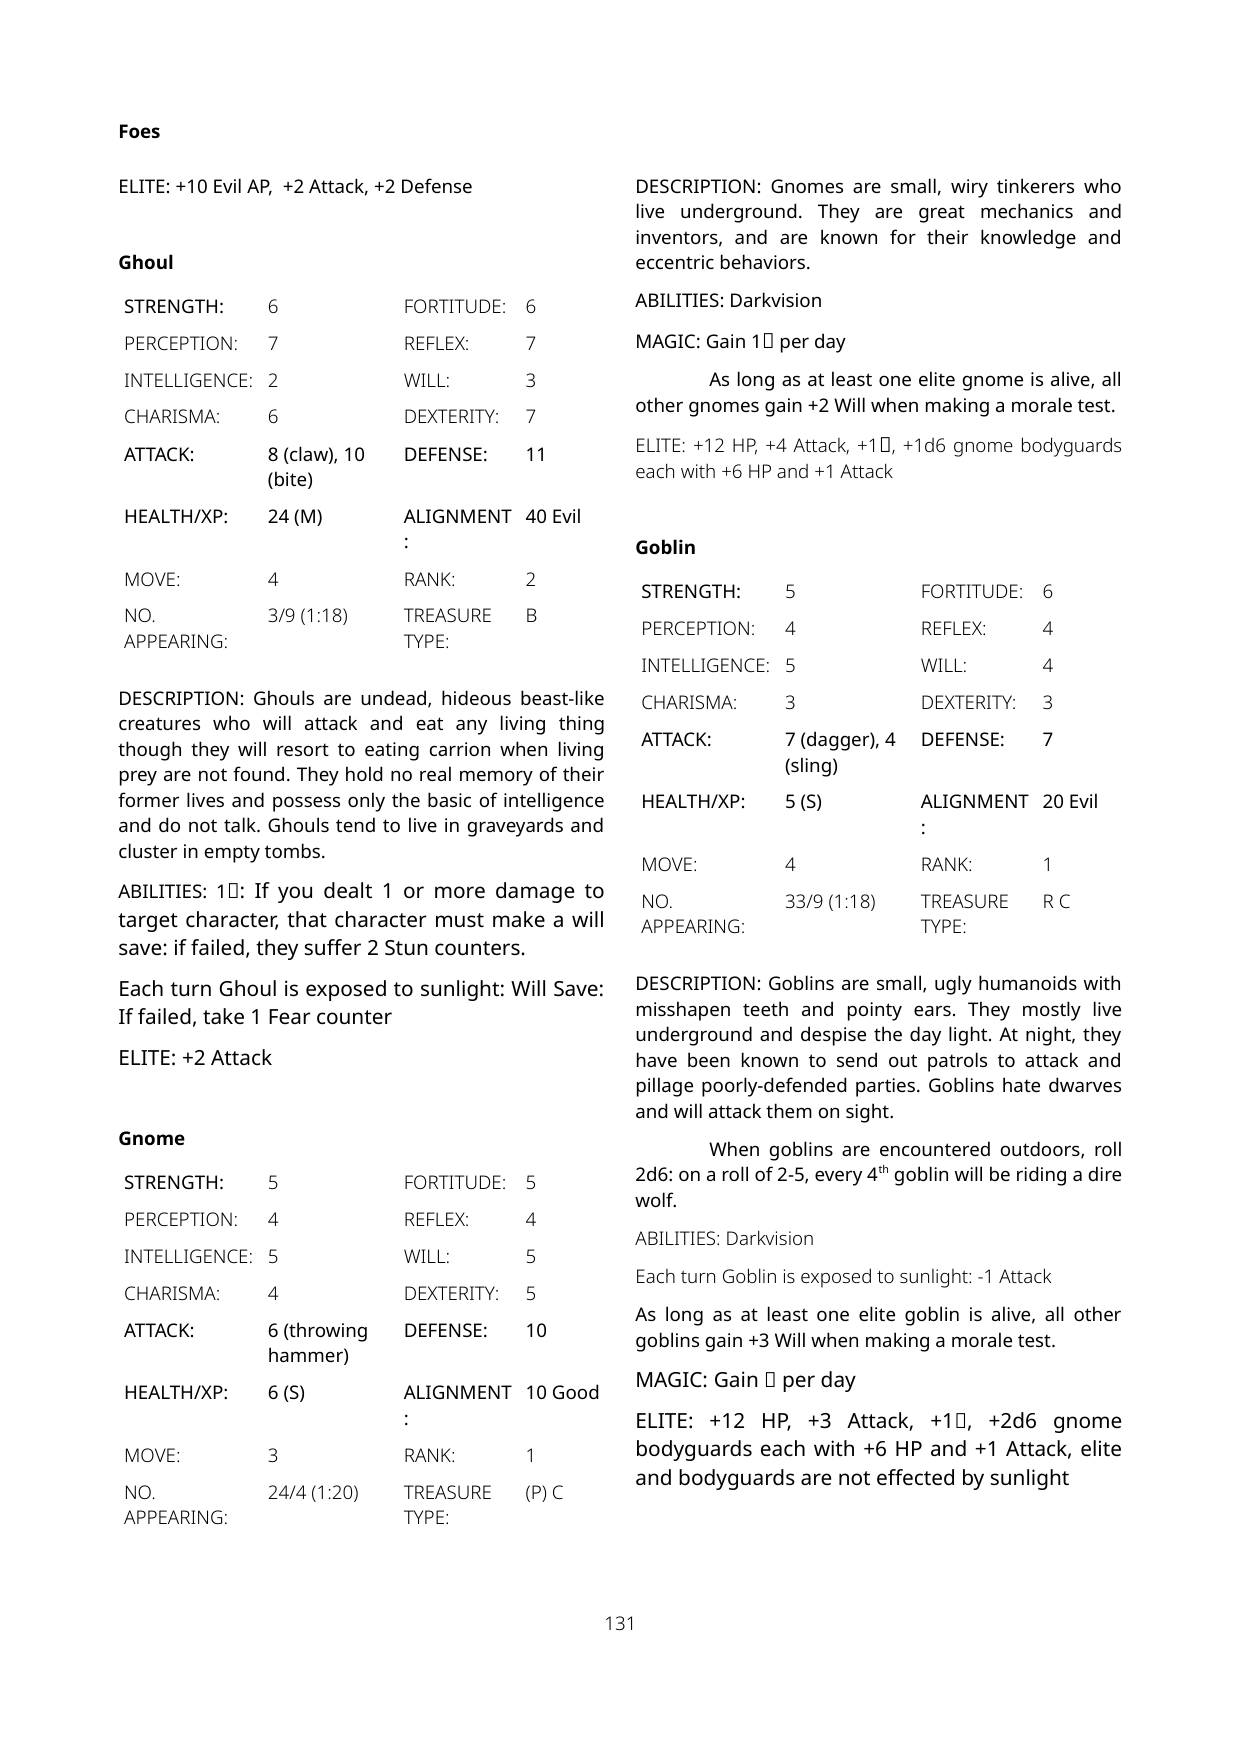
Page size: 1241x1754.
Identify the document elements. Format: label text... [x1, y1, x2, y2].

text MAGIC: Gain 1 per day [635, 326, 1122, 354]
table_cell WILL: [398, 361, 520, 398]
table_cell 10 [520, 1311, 606, 1374]
table_cell 4 [520, 1200, 606, 1237]
table_cell HEALTH/XP: [118, 498, 262, 560]
text Gnome [118, 1125, 605, 1151]
table_cell 1 [520, 1436, 606, 1473]
table_cell 7 [1037, 721, 1123, 783]
table_cell 2 [520, 560, 606, 597]
table_cell ATTACK: [635, 721, 779, 783]
table_cell 4 [779, 610, 915, 647]
table_cell DEFENSE: [398, 1311, 520, 1374]
table_cell 7 (dagger), 4 (sling) [779, 721, 915, 783]
table_cell TREASURE TYPE: [398, 1473, 520, 1536]
table_header FORTITUDE: [398, 1163, 520, 1200]
table_cell 4 [262, 560, 398, 597]
table_cell 33/9 (1:18) [779, 883, 915, 945]
text DESCRIPTION: Gnomes are small, wiry tinkerers who live underground. They are great mechanics and inventors, and are known for their knowledge and eccentric behaviors. [635, 173, 1122, 275]
text Each turn Goblin is exposed to sunlight: -1 Attack [635, 1263, 1122, 1289]
table_cell 4 [779, 846, 915, 883]
text ABILITIES: Darkvision [635, 288, 1122, 313]
table_cell RANK: [915, 846, 1037, 883]
table_cell DEXTERITY: [398, 1274, 520, 1311]
table_cell 6 (S) [262, 1374, 398, 1436]
table_cell 2 [262, 361, 398, 398]
table_cell HEALTH/XP: [635, 783, 779, 846]
table_cell 24 (M) [262, 498, 398, 560]
table_cell 3/9 (1:18) [262, 597, 398, 659]
table_cell R C [1037, 883, 1123, 945]
table_cell INTELLIGENCE: [118, 1237, 262, 1274]
table_cell 4 [262, 1200, 398, 1237]
table_cell REFLEX: [915, 610, 1037, 647]
table_cell 8 (claw), 10 (bite) [262, 435, 398, 498]
table_cell RANK: [398, 560, 520, 597]
text DESCRIPTION: Ghouls are undead, hideous beast-like creatures who will attack and eat any living thing though they will resort to eating carrion when living prey are not found. They hold no real memory of their former lives and possess only the basic of intelligence and do not talk. Ghouls tend to live in graveyards and cluster in empty tombs. [118, 659, 605, 864]
table_cell 6 (throwing hammer) [262, 1311, 398, 1374]
text ELITE: +12 HP, +4 Attack, +1, +1d6 gnome bodyguards each with +6 HP and +1 Attack [635, 430, 1122, 484]
table_cell PERCEPTION: [118, 324, 262, 361]
text MAGIC: Gain  per day [635, 1365, 1122, 1393]
table_cell 6 [262, 398, 398, 435]
table_cell 5 (S) [779, 783, 915, 846]
text As long as at least one elite gnome is alive, all other gnomes gain +2 Will when making a morale test. [635, 367, 1122, 418]
table_cell 10 Good [520, 1374, 606, 1436]
table_header 5 [520, 1163, 606, 1200]
table_cell PERCEPTION: [118, 1200, 262, 1237]
table_cell 5 [779, 647, 915, 684]
text ELITE: +12 HP, +3 Attack, +1, +2d6 gnome bodyguards each with +6 HP and +1 Attack, elite and bodyguards are not effected by sunlight [635, 1406, 1122, 1491]
table_cell ALIGNMENT: [398, 1374, 520, 1436]
table_cell 4 [262, 1274, 398, 1311]
table_cell MOVE: [118, 560, 262, 597]
text Each turn Ghoul is exposed to sunlight: Will Save: If failed, take 1 Fear counter [118, 974, 605, 1031]
text ELITE: +10 Evil AP, +2 Attack, +2 Defense [118, 173, 605, 199]
table_cell MOVE: [635, 846, 779, 883]
text DESCRIPTION: Goblins are small, ugly humanoids with misshapen teeth and pointy ears. They mostly live underground and despise the day light. At night, they have been known to send out patrols to attack and pillage poorly-defended parties. Goblins hate dwarves and will attack them on sight. [635, 945, 1122, 1124]
table_cell PERCEPTION: [635, 610, 779, 647]
text Goblin [635, 535, 1122, 560]
table_header 6 [1037, 573, 1123, 610]
table_cell 5 [520, 1237, 606, 1274]
table_header FORTITUDE: [915, 573, 1037, 610]
table_cell NO. APPEARING: [118, 1473, 262, 1536]
text When goblins are encountered outdoors, roll 2d6: on a roll of 2-5, every 4th goblin will be riding a dire wolf. [635, 1136, 1122, 1213]
table_cell 7 [520, 398, 606, 435]
table_cell 1 [1037, 846, 1123, 883]
table_header 6 [262, 287, 398, 324]
table_cell DEFENSE: [398, 435, 520, 498]
table_cell 3 [262, 1436, 398, 1473]
text ABILITIES: Darkvision [635, 1225, 1122, 1251]
table_cell ALIGNMENT: [398, 498, 520, 560]
table_cell INTELLIGENCE: [118, 361, 262, 398]
table_header STRENGTH: [118, 1163, 262, 1200]
table_cell DEXTERITY: [915, 684, 1037, 721]
table_cell HEALTH/XP: [118, 1374, 262, 1436]
text ABILITIES: 1: If you dealt 1 or more damage to target character, that character must make a will save: if failed, they suffer 2 Stun counters. [118, 876, 605, 962]
table_cell 24/4 (1:20) [262, 1473, 398, 1536]
table_cell WILL: [915, 647, 1037, 684]
table_cell CHARISMA: [635, 684, 779, 721]
table_cell TREASURE TYPE: [915, 883, 1037, 945]
table_header 6 [520, 287, 606, 324]
table_cell ALIGNMENT: [915, 783, 1037, 846]
table_cell NO. APPEARING: [118, 597, 262, 659]
table_cell 3 [1037, 684, 1123, 721]
text [118, 1536, 605, 1561]
table_cell REFLEX: [398, 324, 520, 361]
table_cell 20 Evil [1037, 783, 1123, 846]
table_cell WILL: [398, 1237, 520, 1274]
table_cell (P) C [520, 1473, 606, 1536]
table_cell B [520, 597, 606, 659]
table_cell 4 [1037, 647, 1123, 684]
table_cell 3 [779, 684, 915, 721]
table_cell 7 [262, 324, 398, 361]
table_cell ATTACK: [118, 1311, 262, 1374]
text ELITE: +2 Attack [118, 1043, 605, 1072]
table_cell TREASURE TYPE: [398, 597, 520, 659]
table_header FORTITUDE: [398, 287, 520, 324]
text Ghoul [118, 249, 605, 275]
table_cell 5 [262, 1237, 398, 1274]
table_header 5 [779, 573, 915, 610]
table_cell ATTACK: [118, 435, 262, 498]
table_cell 4 [1037, 610, 1123, 647]
table_cell 3 [520, 361, 606, 398]
table_header STRENGTH: [635, 573, 779, 610]
table_header 5 [262, 1163, 398, 1200]
table_cell CHARISMA: [118, 398, 262, 435]
table_cell REFLEX: [398, 1200, 520, 1237]
table_cell INTELLIGENCE: [635, 647, 779, 684]
table_cell 40 Evil [520, 498, 606, 560]
text As long as at least one elite goblin is alive, all other goblins gain +3 Will when making a morale test. [635, 1301, 1122, 1352]
table_cell 5 [520, 1274, 606, 1311]
table_cell CHARISMA: [118, 1274, 262, 1311]
table_cell 7 [520, 324, 606, 361]
table_cell 11 [520, 435, 606, 498]
table_cell DEFENSE: [915, 721, 1037, 783]
table_cell NO. APPEARING: [635, 883, 779, 945]
table_cell DEXTERITY: [398, 398, 520, 435]
table_cell MOVE: [118, 1436, 262, 1473]
table_header STRENGTH: [118, 287, 262, 324]
table_cell RANK: [398, 1436, 520, 1473]
